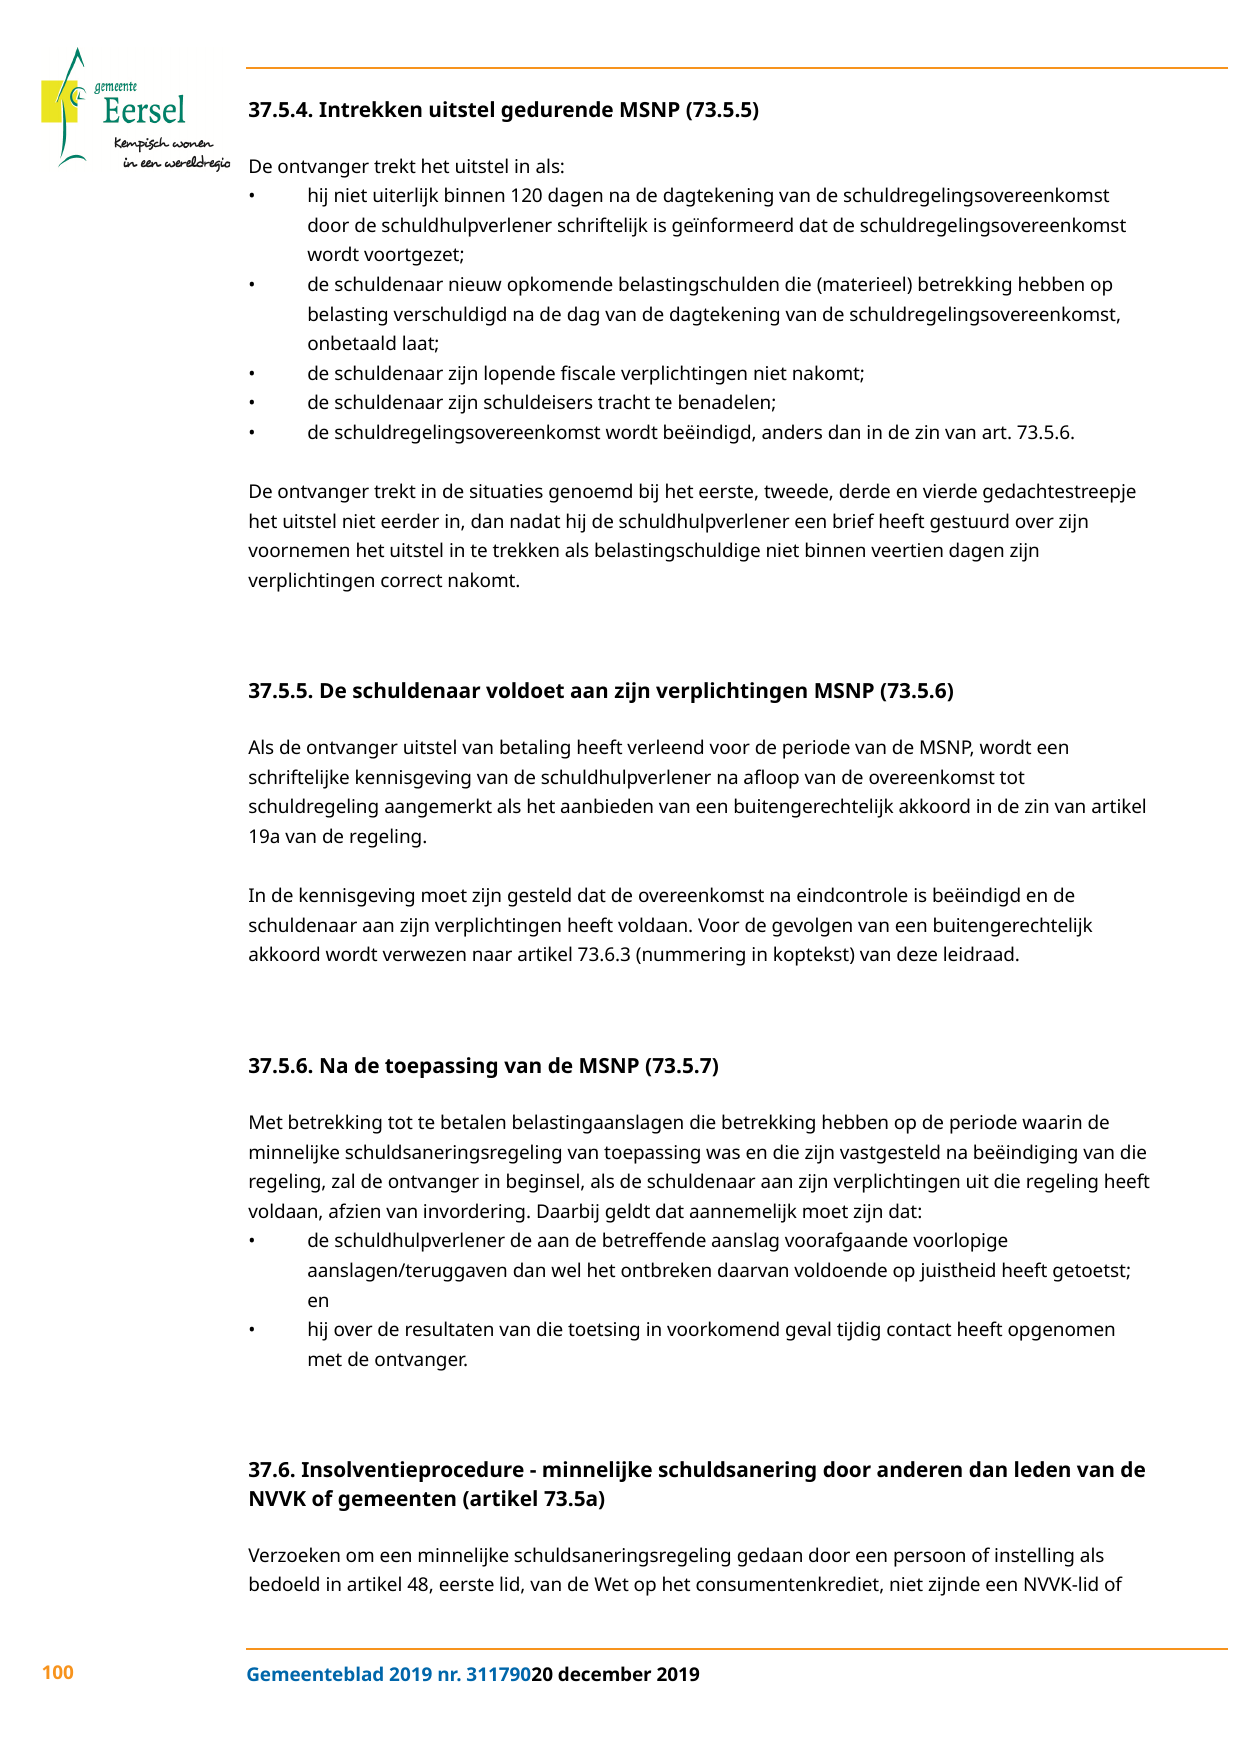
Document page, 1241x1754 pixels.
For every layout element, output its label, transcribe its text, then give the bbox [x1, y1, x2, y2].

list hij over de resultaten van die toetsing in voorkomend geval tijdig contact heeft opgenomen met de ontvanger. [248, 1316, 1152, 1372]
text In de kennisgeving moet zijn gesteld dat de overeenkomst na eindcontrole is beëindigd en de schuldenaar aan zijn verplichtingen heeft voldaan. Voor de gevolgen van een buitengerechtelijk akkoord wordt verwezen naar artikel 73.6.3 (nummering in koptekst) van deze leidraad. [248, 882, 1152, 967]
text 37.5.5. De schuldenaar voldoet aan zijn verplichtingen MSNP (73.5.6) [248, 677, 1152, 705]
text Als de ontvanger uitstel van betaling heeft verleend voor de periode van de MSNP, wordt een schriftelijke kennisgeving van de schuldhulpverlener na afloop van de overeenkomst tot schuldregeling aangemerkt als het aanbieden van een buitengerechtelijk akkoord in de zin van artikel 19a van de regeling. [248, 734, 1152, 849]
text 37.6. Insolventieprocedure - minnelijke schuldsanering door anderen dan leden van de NVVK of gemeenten (artikel 73.5a) [248, 1456, 1152, 1512]
text De ontvanger trekt in de situaties genoemd bij het eerste, tweede, derde en vierde gedachtestreepje het uitstel niet eerder in, dan nadat hij de schuldhulpverlener een brief heeft gestuurd over zijn voornemen het uitstel in te trekken als belastingschuldige niet binnen veertien dagen zijn verplichtingen correct nakomt. [248, 478, 1152, 593]
text Met betrekking tot te betalen belastingaanslagen die betrekking hebben op de periode waarin de minnelijke schuldsaneringsregeling van toepassing was en die zijn vastgesteld na beëindiging van die regeling, zal de ontvanger in beginsel, als de schuldenaar aan zijn verplichtingen uit die regeling heeft voldaan, afzien van invordering. Daarbij geldt dat aannemelijk moet zijn dat: [248, 1109, 1152, 1224]
text 37.5.4. Intrekken uitstel gedurende MSNP (73.5.5) [248, 95, 1152, 123]
text Verzoeken om een minnelijke schuldsaneringsregeling gedaan door een persoon of instelling als bedoeld in artikel 48, eerste lid, van de Wet op het consumentenkrediet, niet zijnde een NVVK-lid of [248, 1542, 1152, 1597]
list de schuldenaar zijn schuldeisers tracht te benadelen; [248, 389, 1152, 415]
list de schuldenaar zijn lopende fiscale verplichtingen niet nakomt; [248, 360, 1152, 386]
text 37.5.6. Na de toepassing van de MSNP (73.5.7) [248, 1051, 1152, 1080]
picture [41, 47, 231, 172]
list de schuldregelingsovereenkomst wordt beëindigd, anders dan in de zin van art. 73.5.6. [248, 419, 1152, 445]
text De ontvanger trekt het uitstel in als: [248, 153, 1152, 178]
list de schuldhulpverlener de aan de betreffende aanslag voorafgaande voorlopige aanslagen/teruggaven dan wel het ontbreken daarvan voldoende op juistheid heeft getoetst; en [248, 1228, 1152, 1312]
list de schuldenaar nieuw opkomende belastingschulden die (materieel) betrekking hebben op belasting verschuldigd na de dag van de dagtekening van de schuldregelingsovereenkomst, onbetaald laat; [248, 271, 1152, 356]
list hij niet uiterlijk binnen 120 dagen na de dagtekening van de schuldregelingsovereenkomst door de schuldhulpverlener schriftelijk is geïnformeerd dat de schuldregelingsovereenkomst wordt voortgezet; [248, 182, 1152, 267]
